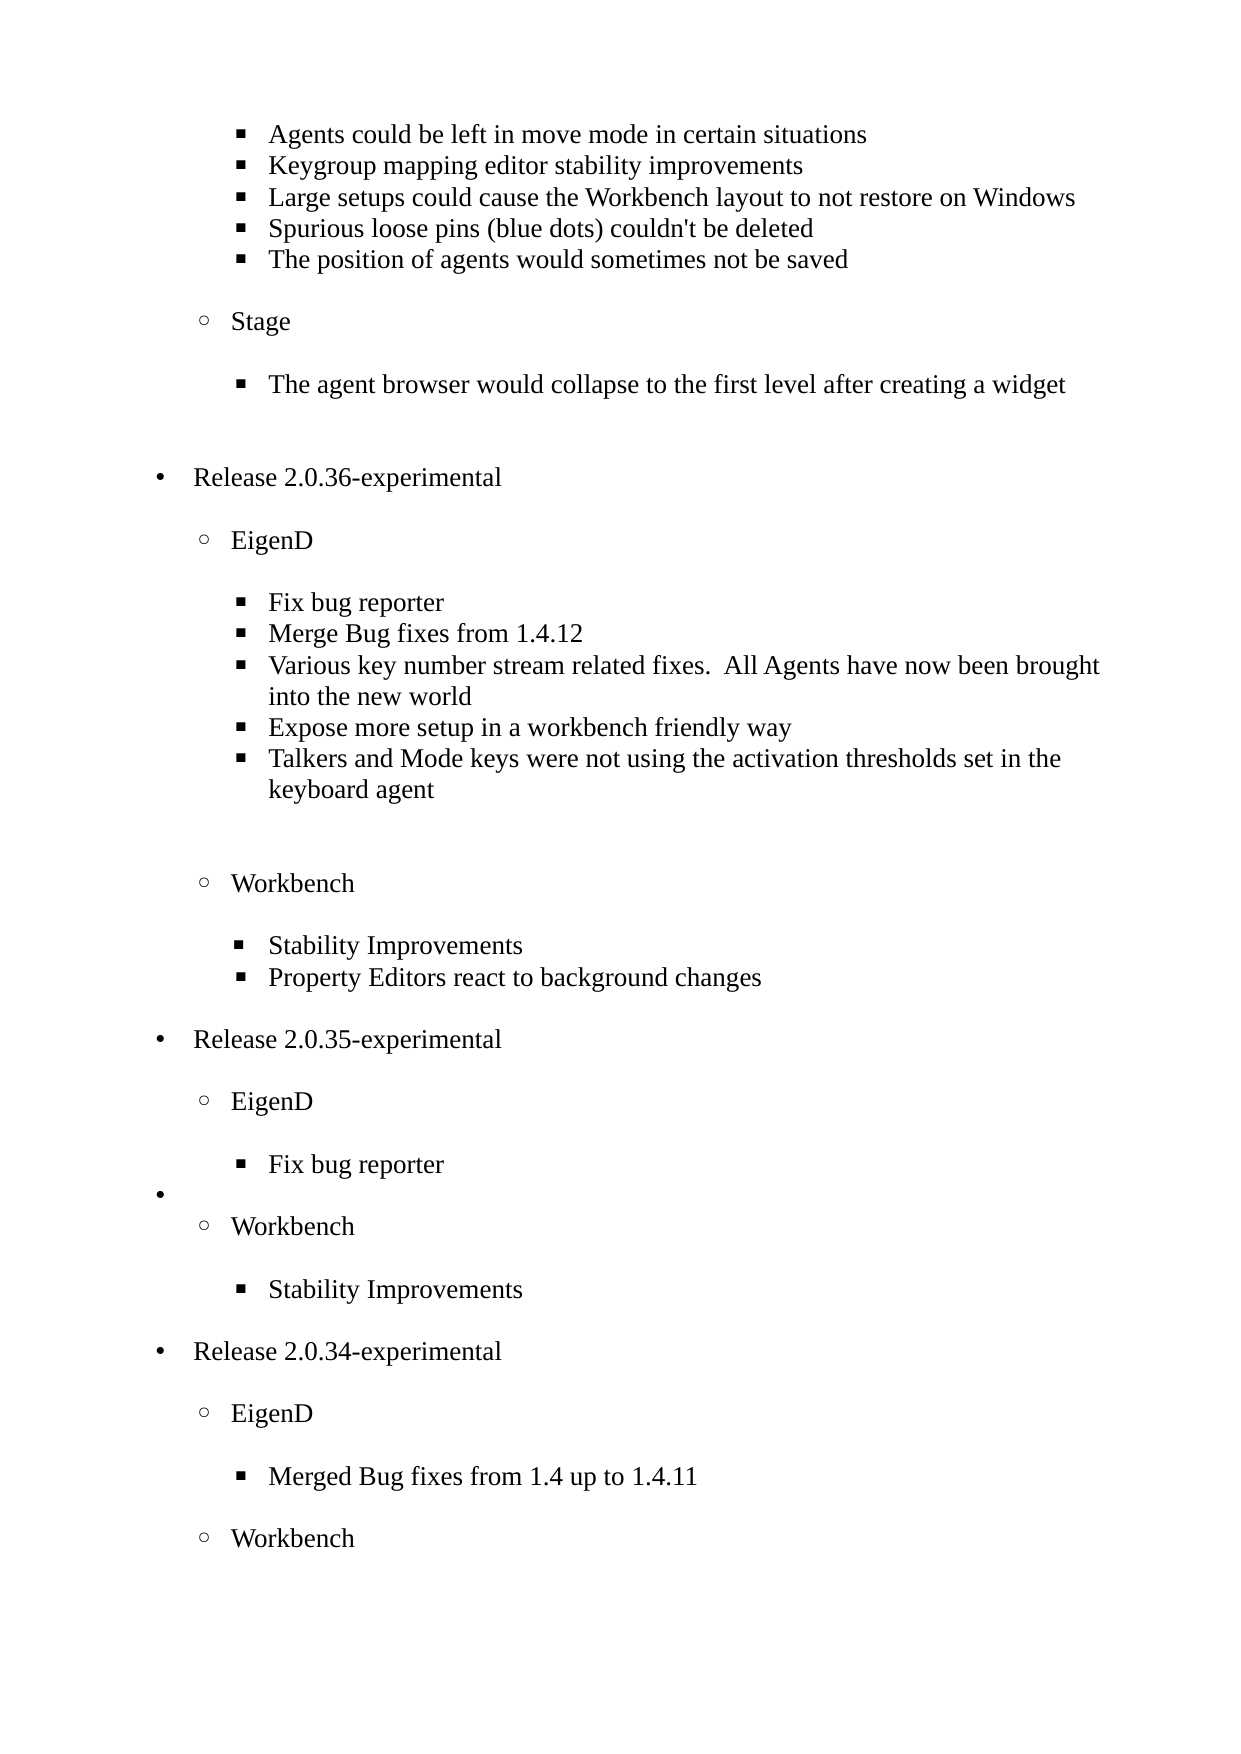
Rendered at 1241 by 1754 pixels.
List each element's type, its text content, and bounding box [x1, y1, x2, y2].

list Release 2.0.36-experimental [156, 461, 1122, 493]
list Large setups could cause the Workbench layout to not restore on Windows [231, 181, 1122, 212]
list Keygroup mapping editor stability improvements [231, 149, 1122, 181]
list Release 2.0.35-experimental [156, 1023, 1122, 1054]
list Various key number stream related fixes. All Agents have now been brought into the new world [231, 649, 1122, 711]
list The agent browser would collapse to the first level after creating a widget [231, 368, 1122, 399]
list EigenD [193, 1086, 1122, 1117]
list EigenD [193, 1398, 1122, 1429]
list Stability Improvements [228, 929, 1122, 961]
list Talkers and Mode keys were not using the activation thresholds set in the keyboard agent [231, 742, 1122, 805]
list Fix bug reporter [231, 586, 1122, 617]
list The position of agents would sometimes not be saved [231, 243, 1122, 274]
list Fix bug reporter [231, 1148, 1122, 1179]
list Workbench [193, 867, 1122, 898]
list Merged Bug fixes from 1.4 up to 1.4.11 [231, 1460, 1122, 1491]
list Workbench [193, 1210, 1122, 1242]
list Property Editors react to background changes [231, 961, 1122, 992]
list Agents could be left in move mode in certain situations [231, 118, 1122, 149]
list Spurious loose pins (blue dots) couldn't be deleted [231, 212, 1122, 243]
list Expose more setup in a workbench friendly way [231, 711, 1122, 742]
list Stage [193, 306, 1122, 337]
list Workbench [193, 1522, 1122, 1554]
list Merge Bug fixes from 1.4.12 [231, 617, 1122, 649]
list Stability Improvements [231, 1273, 1122, 1304]
list Release 2.0.34-experimental [156, 1335, 1122, 1366]
list EigenD [193, 524, 1122, 555]
